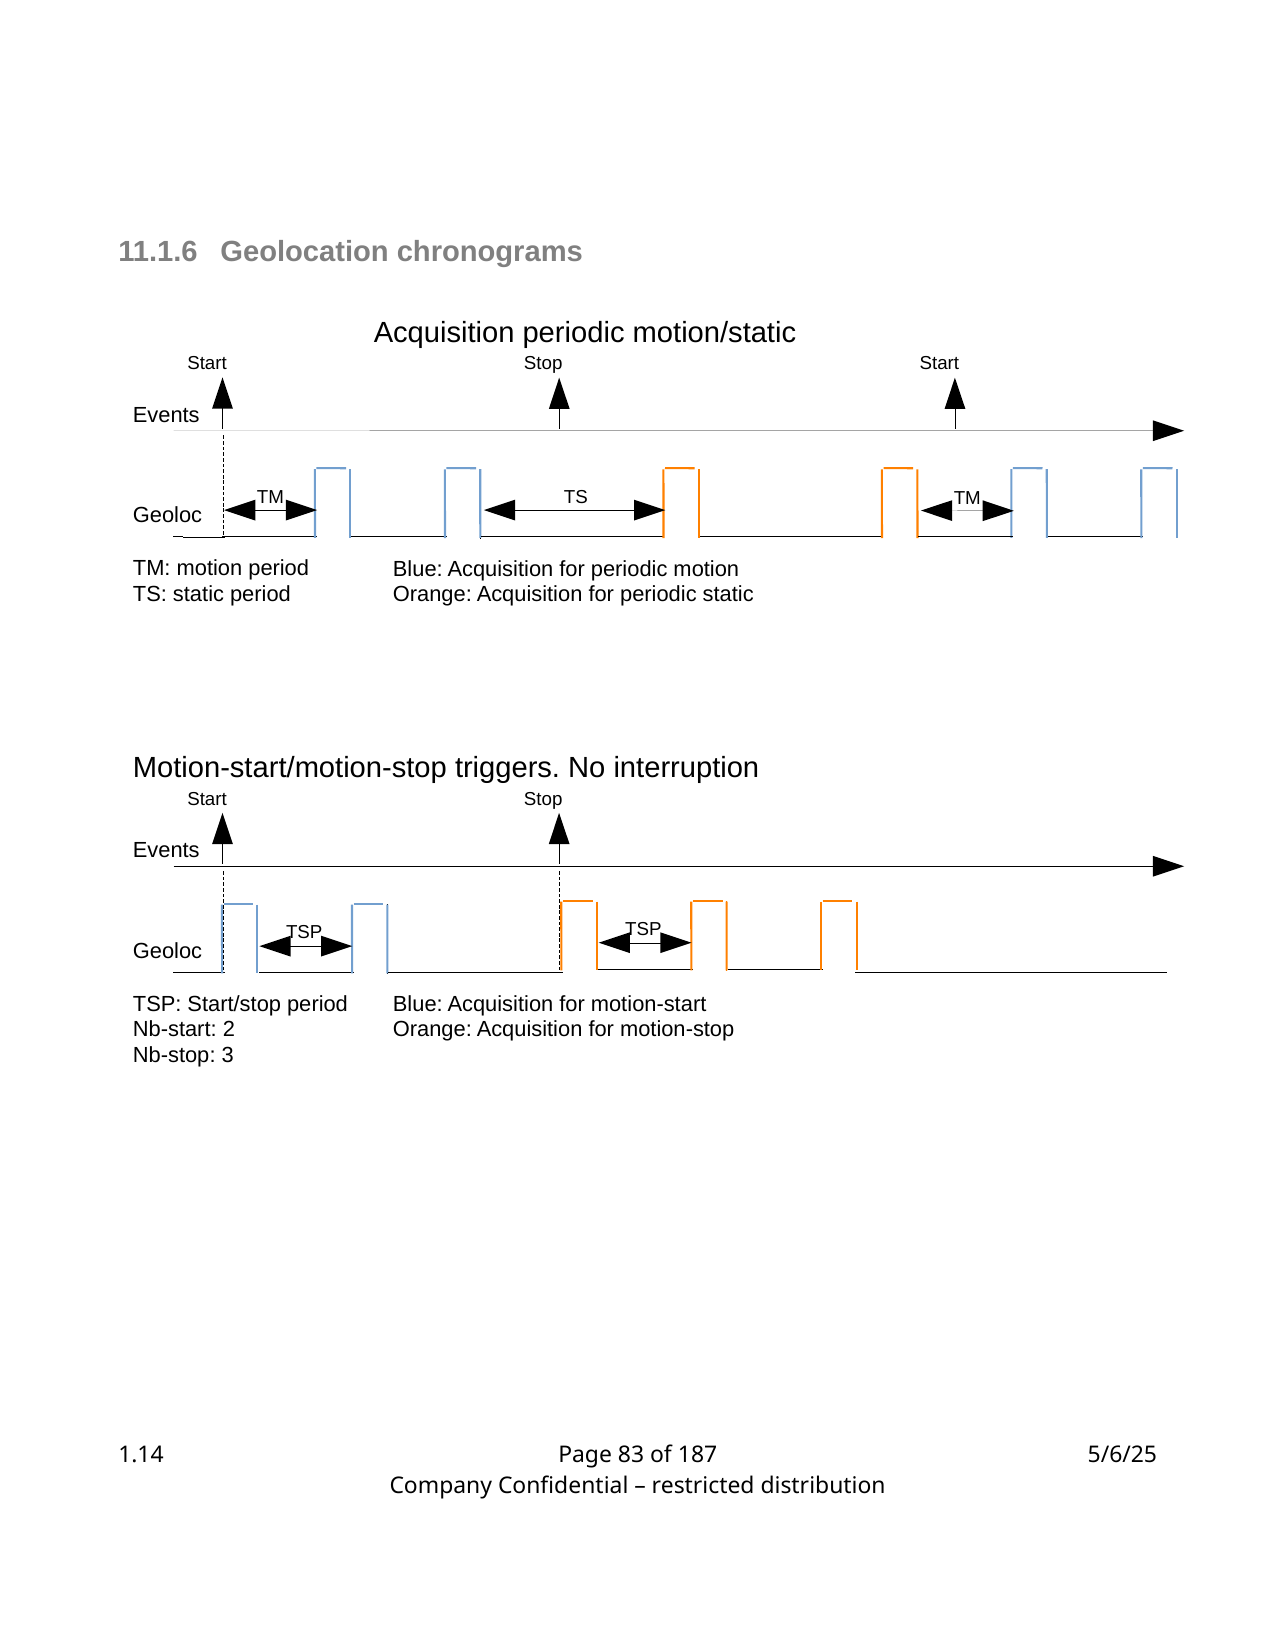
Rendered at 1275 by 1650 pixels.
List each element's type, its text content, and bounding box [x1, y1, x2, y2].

subtitle Geolocation chronograms [118, 233, 1157, 267]
